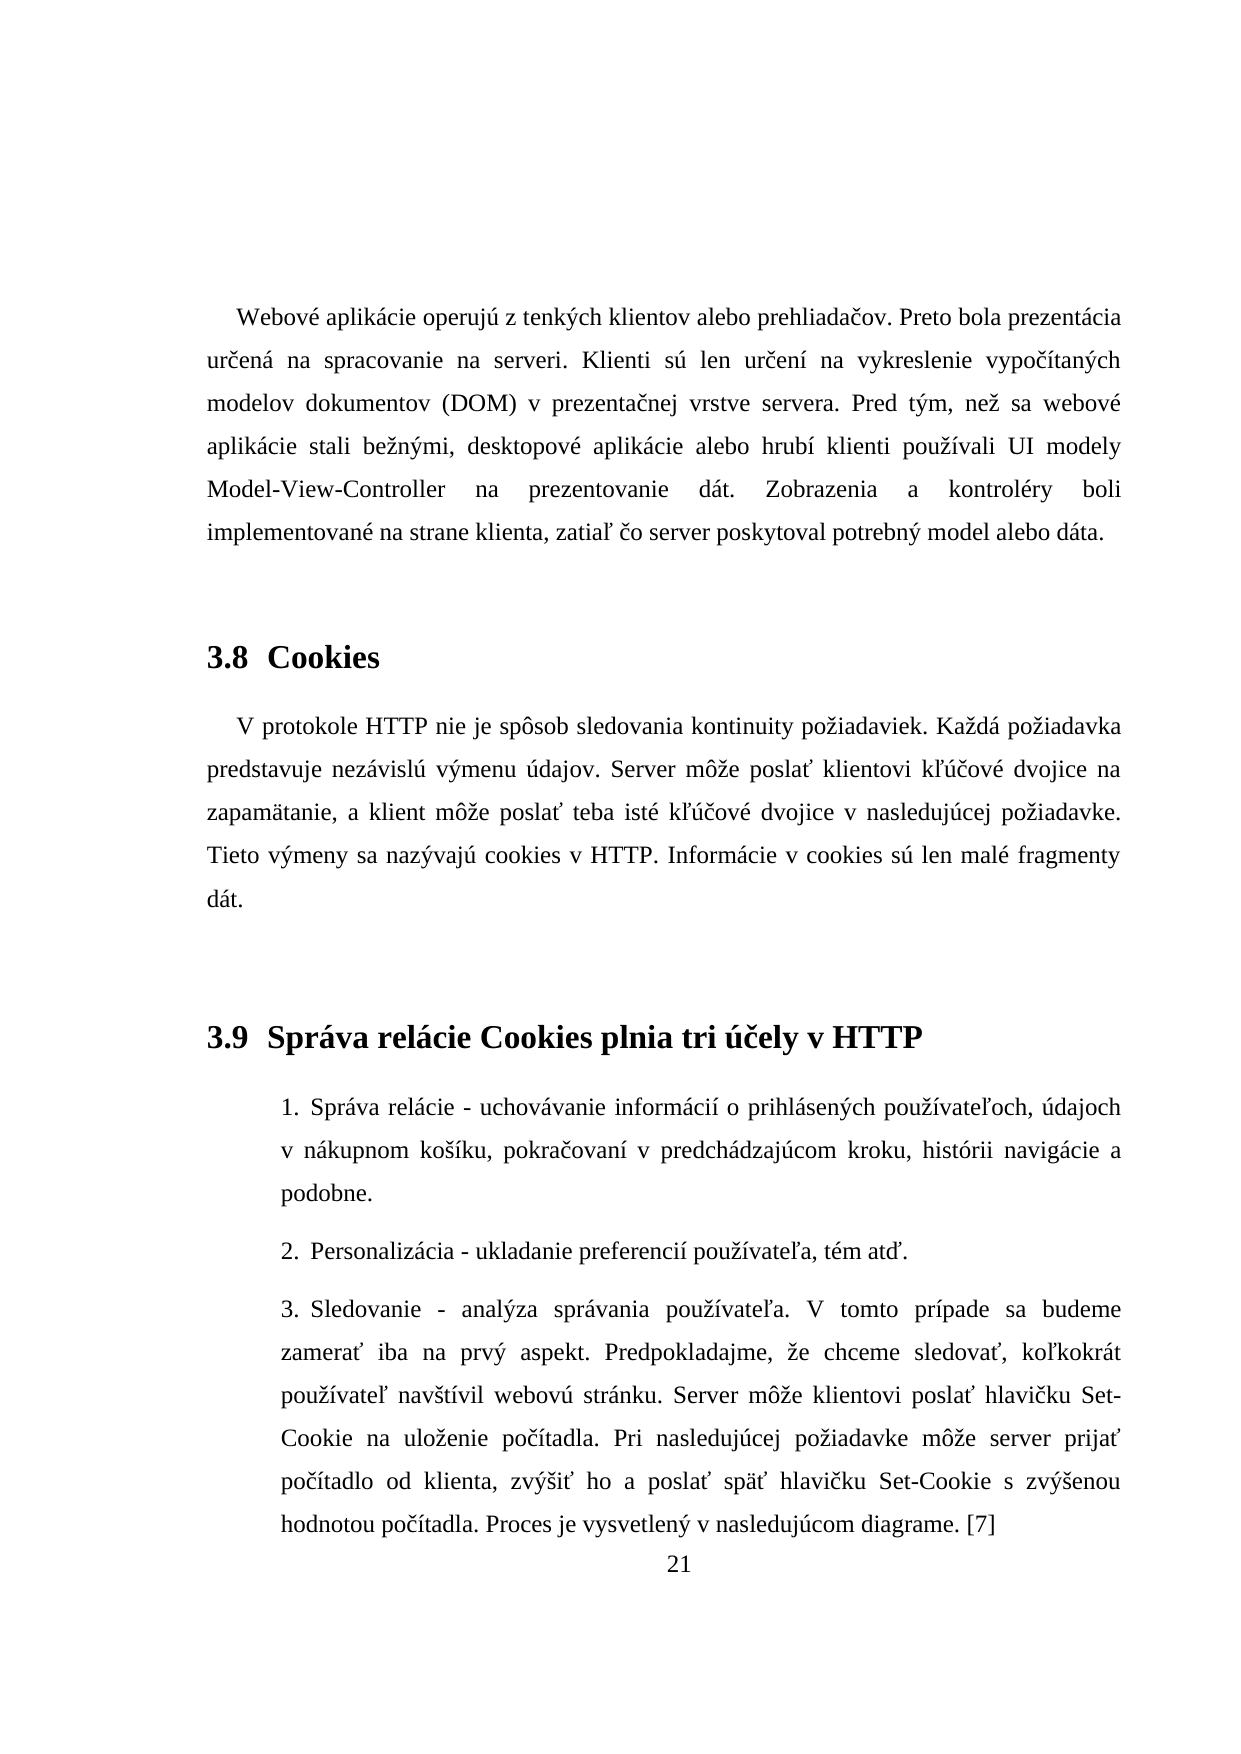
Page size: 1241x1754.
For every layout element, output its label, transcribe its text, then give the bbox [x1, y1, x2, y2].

subtitle Správa relácie Cookies plnia tri účely v HTTP [207, 1018, 1122, 1056]
text V protokole HTTP nie je spôsob sledovania kontinuity požiadaviek. Každá požiadavka predstavuje nezávislú výmenu údajov. Server môže poslať klientovi kľúčové dvojice na zapamätanie, a klient môže poslať teba isté kľúčové dvojice v nasledujúcej požiadavke. Tieto výmeny sa nazývajú cookies v HTTP. Informácie v cookies sú len malé fragmenty dát. [207, 711, 1122, 912]
list Sledovanie - analýza správania používateľa. V tomto prípade sa budeme zamerať iba na prvý aspekt. Predpokladajme, že chceme sledovať, koľkokrát používateľ navštívil webovú stránku. Server môže klientovi poslať hlavičku Set-Cookie na uloženie počítadla. Pri nasledujúcej požiadavke môže server prijať počítadlo od klienta, zvýšiť ho a poslať späť hlavičku Set-Cookie s zvýšenou hodnotou počítadla. Proces je vysvetlený v nasledujúcom diagrame. [7] [251, 1294, 1122, 1538]
list Personalizácia - ukladanie preferencií používateľa, tém atď. [251, 1236, 1122, 1265]
text Webové aplikácie operujú z tenkých klientov alebo prehliadačov. Preto bola prezentácia určená na spracovanie na serveri. Klienti sú len určení na vykreslenie vypočítaných modelov dokumentov (DOM) v prezentačnej vrstve servera. Pred tým, než sa webové aplikácie stali bežnými, desktopové aplikácie alebo hrubí klienti používali UI modely Model-View-Controller na prezentovanie dát. Zobrazenia a kontroléry boli implementované na strane klienta, zatiaľ čo server poskytoval potrebný model alebo dáta. [207, 302, 1122, 546]
subtitle Cookies [207, 637, 1122, 675]
list Správa relácie - uchovávanie informácií o prihlásených používateľoch, údajoch v nákupnom košíku, pokračovaní v predchádzajúcom kroku, histórii navigácie a podobne. [251, 1092, 1122, 1207]
